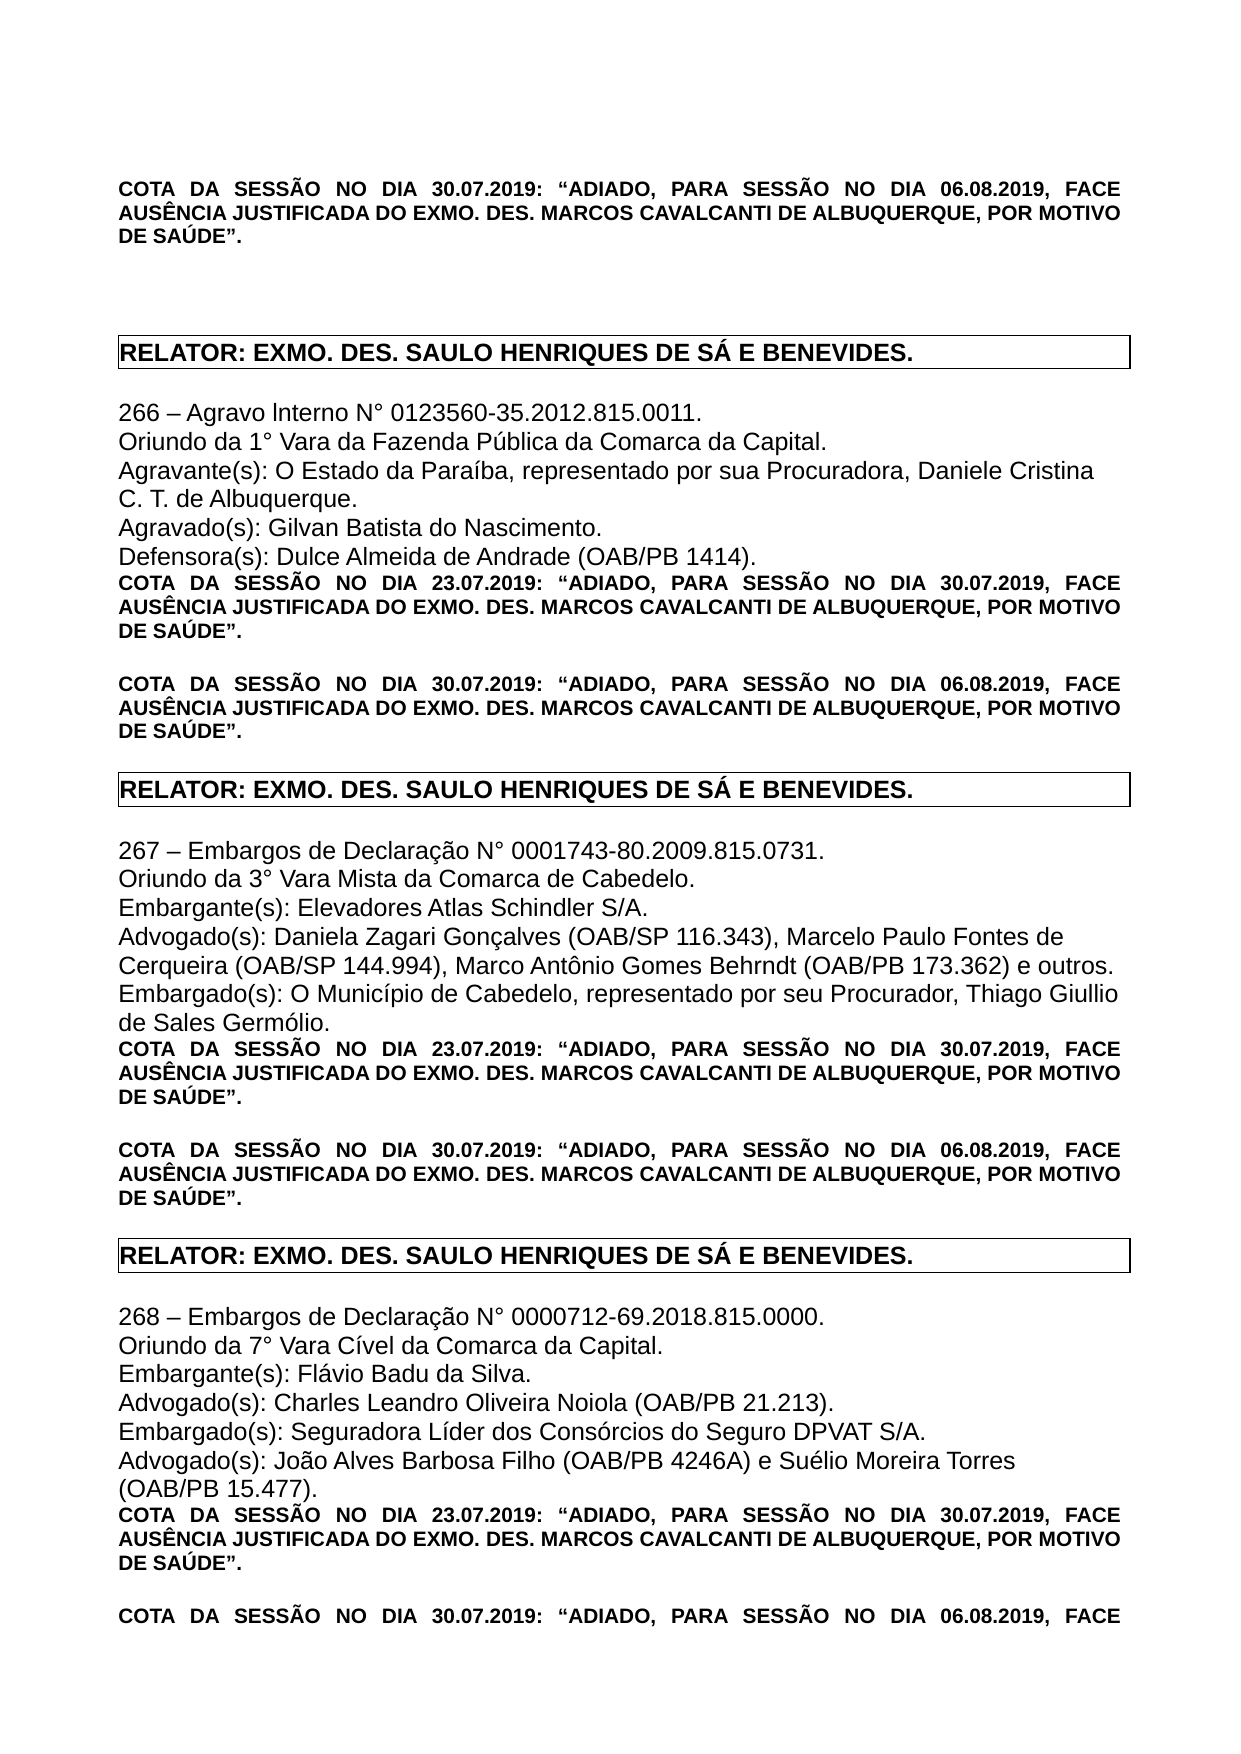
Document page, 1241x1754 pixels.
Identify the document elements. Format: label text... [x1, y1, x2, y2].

text COTA DA SESSÃO NO DIA 30.07.2019: “ADIADO, PARA SESSÃO NO DIA 06.08.2019, FACE [118, 1604, 1122, 1628]
text COTA DA SESSÃO NO DIA 30.07.2019: “ADIADO, PARA SESSÃO NO DIA 06.08.2019, FACE AUSÊNCIA JUSTIFICADA DO EXMO. DES. MARCOS CAVALCANTI DE ALBUQUERQUE, POR MOTIVO DE SAÚDE”. [118, 671, 1122, 743]
text Embargante(s): Elevadores Atlas Schindler S/A. [118, 893, 1122, 922]
text Embargado(s): O Município de Cabedelo, representado por seu Procurador, Thiago Giullio de Sales Germólio. [118, 979, 1122, 1037]
text Advogado(s): Charles Leandro Oliveira Noiola (OAB/PB 21.213). [118, 1388, 1122, 1417]
text COTA DA SESSÃO NO DIA 30.07.2019: “ADIADO, PARA SESSÃO NO DIA 06.08.2019, FACE AUSÊNCIA JUSTIFICADA DO EXMO. DES. MARCOS CAVALCANTI DE ALBUQUERQUE, POR MOTIVO DE SAÚDE”. [118, 1138, 1122, 1209]
text COTA DA SESSÃO NO DIA 30.07.2019: “ADIADO, PARA SESSÃO NO DIA 06.08.2019, FACE AUSÊNCIA JUSTIFICADA DO EXMO. DES. MARCOS CAVALCANTI DE ALBUQUERQUE, POR MOTIVO DE SAÚDE”. [118, 176, 1122, 248]
text COTA DA SESSÃO NO DIA 23.07.2019: “ADIADO, PARA SESSÃO NO DIA 30.07.2019, FACE AUSÊNCIA JUSTIFICADA DO EXMO. DES. MARCOS CAVALCANTI DE ALBUQUERQUE, POR MOTIVO DE SAÚDE”. [118, 1503, 1122, 1575]
text Agravante(s): O Estado da Paraíba, representado por sua Procuradora, Daniele Cristina C. T. de Albuquerque. [118, 456, 1122, 513]
text Oriundo da 1° Vara da Fazenda Pública da Comarca da Capital. [118, 427, 1122, 456]
text Advogado(s): João Alves Barbosa Filho (OAB/PB 4246A) e Suélio Moreira Torres (OAB/PB 15.477). [118, 1446, 1122, 1503]
text RELATOR: EXMO. DES. SAULO HENRIQUES DE SÁ E BENEVIDES. [119, 336, 1129, 368]
text Oriundo da 3° Vara Mista da Comarca de Cabedelo. [118, 864, 1122, 893]
text 268 – Embargos de Declaração N° 0000712-69.2018.815.0000. [118, 1302, 1122, 1331]
text COTA DA SESSÃO NO DIA 23.07.2019: “ADIADO, PARA SESSÃO NO DIA 30.07.2019, FACE AUSÊNCIA JUSTIFICADA DO EXMO. DES. MARCOS CAVALCANTI DE ALBUQUERQUE, POR MOTIVO DE SAÚDE”. [118, 571, 1122, 643]
text RELATOR: EXMO. DES. SAULO HENRIQUES DE SÁ E BENEVIDES. [119, 1239, 1129, 1272]
text Advogado(s): Daniela Zagari Gonçalves (OAB/SP 116.343), Marcelo Paulo Fontes de Cerqueira (OAB/SP 144.994), Marco Antônio Gomes Behrndt (OAB/PB 173.362) e outros. [118, 922, 1122, 979]
text RELATOR: EXMO. DES. SAULO HENRIQUES DE SÁ E BENEVIDES. [119, 773, 1129, 806]
text Embargado(s): Seguradora Líder dos Consórcios do Seguro DPVAT S/A. [118, 1417, 1122, 1446]
text Defensora(s): Dulce Almeida de Andrade (OAB/PB 1414). [118, 542, 1122, 571]
text COTA DA SESSÃO NO DIA 23.07.2019: “ADIADO, PARA SESSÃO NO DIA 30.07.2019, FACE AUSÊNCIA JUSTIFICADA DO EXMO. DES. MARCOS CAVALCANTI DE ALBUQUERQUE, POR MOTIVO DE SAÚDE”. [118, 1037, 1122, 1109]
text Embargante(s): Flávio Badu da Silva. [118, 1359, 1122, 1388]
text Oriundo da 7° Vara Cível da Comarca da Capital. [118, 1331, 1122, 1359]
text Agravado(s): Gilvan Batista do Nascimento. [118, 513, 1122, 542]
text 266 – Agravo lnterno N° 0123560-35.2012.815.0011. [118, 398, 1122, 427]
text 267 – Embargos de Declaração N° 0001743-80.2009.815.0731. [118, 836, 1122, 864]
